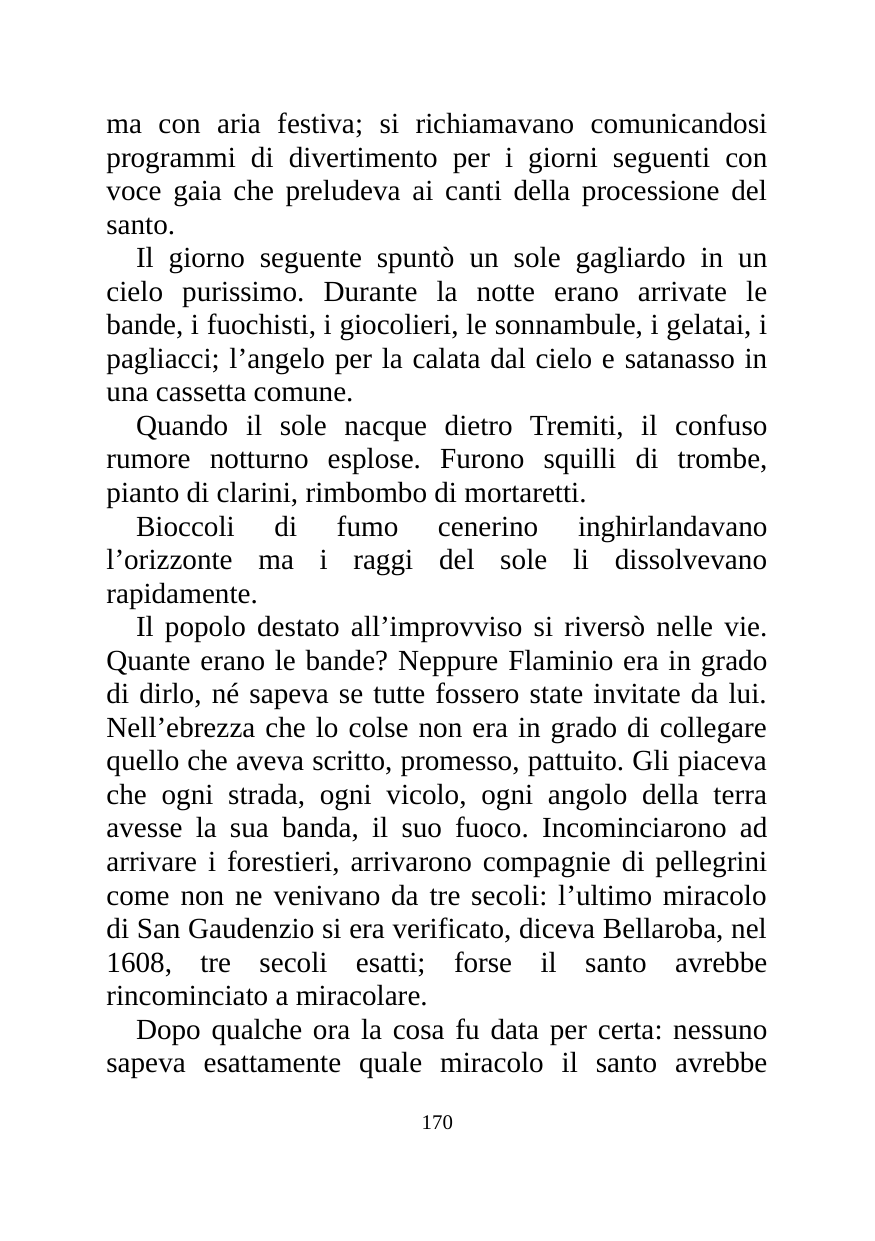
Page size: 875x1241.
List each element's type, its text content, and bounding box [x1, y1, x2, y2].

text Dopo qualche ora la cosa fu data per certa: nessuno sapeva esattamente quale miracolo il santo avrebbe [106, 1012, 768, 1079]
text Quando il sole nacque dietro Tremiti, il confuso rumore notturno esplose. Furono squilli di trombe, pianto di clarini, rimbombo di mortaretti. [106, 408, 768, 509]
text Il popolo destato all’improvviso si riversò nelle vie. Quante erano le bande? Neppure Flaminio era in grado di dirlo, né sapeva se tutte fossero state invitate da lui. Nell’ebrezza che lo colse non era in grado di collegare quello che aveva scritto, promesso, pattuito. Gli piaceva che ogni strada, ogni vicolo, ogni angolo della terra avesse la sua banda, il suo fuoco. Incominciarono ad arrivare i forestieri, arrivarono compagnie di pellegrini come non ne venivano da tre secoli: l’ultimo miracolo di San Gaudenzio si era verificato, diceva Bellaroba, nel 1608, tre secoli esatti; forse il santo avrebbe rincominciato a miracolare. [106, 609, 768, 1012]
text Bioccoli di fumo cenerino inghirlandavano l’orizzonte ma i raggi del sole li dissolvevano rapidamente. [106, 509, 768, 609]
text Il giorno seguente spuntò un sole gagliardo in un cielo purissimo. Durante la notte erano arrivate le bande, i fuochisti, i giocolieri, le sonnambule, i gelatai, i pagliacci; l’angelo per la calata dal cielo e satanasso in una cassetta comune. [106, 240, 768, 408]
text ma con aria festiva; si richiamavano comunicandosi programmi di divertimento per i giorni seguenti con voce gaia che preludeva ai canti della processione del santo. [106, 106, 768, 240]
